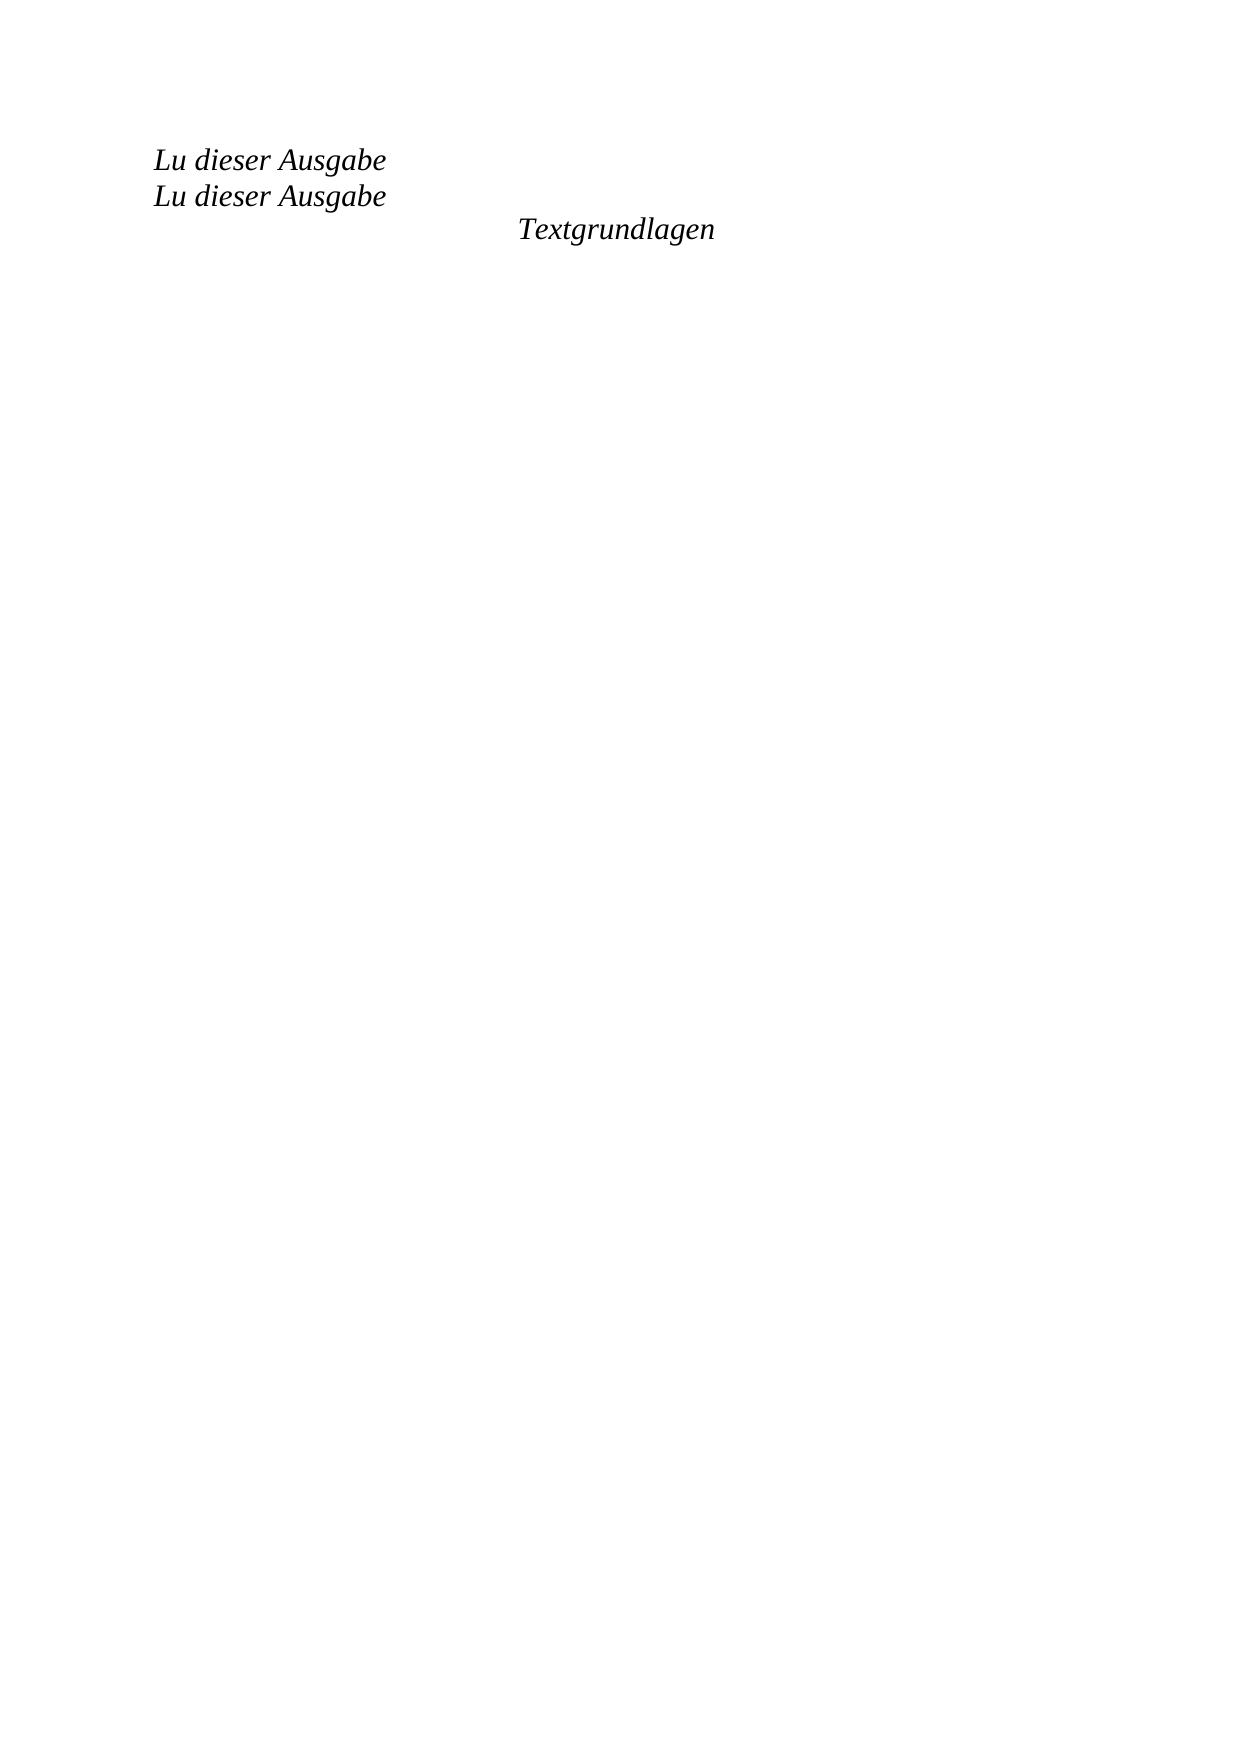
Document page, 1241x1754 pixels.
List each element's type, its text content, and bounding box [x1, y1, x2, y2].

text Textgrundlagen [154, 213, 1081, 246]
